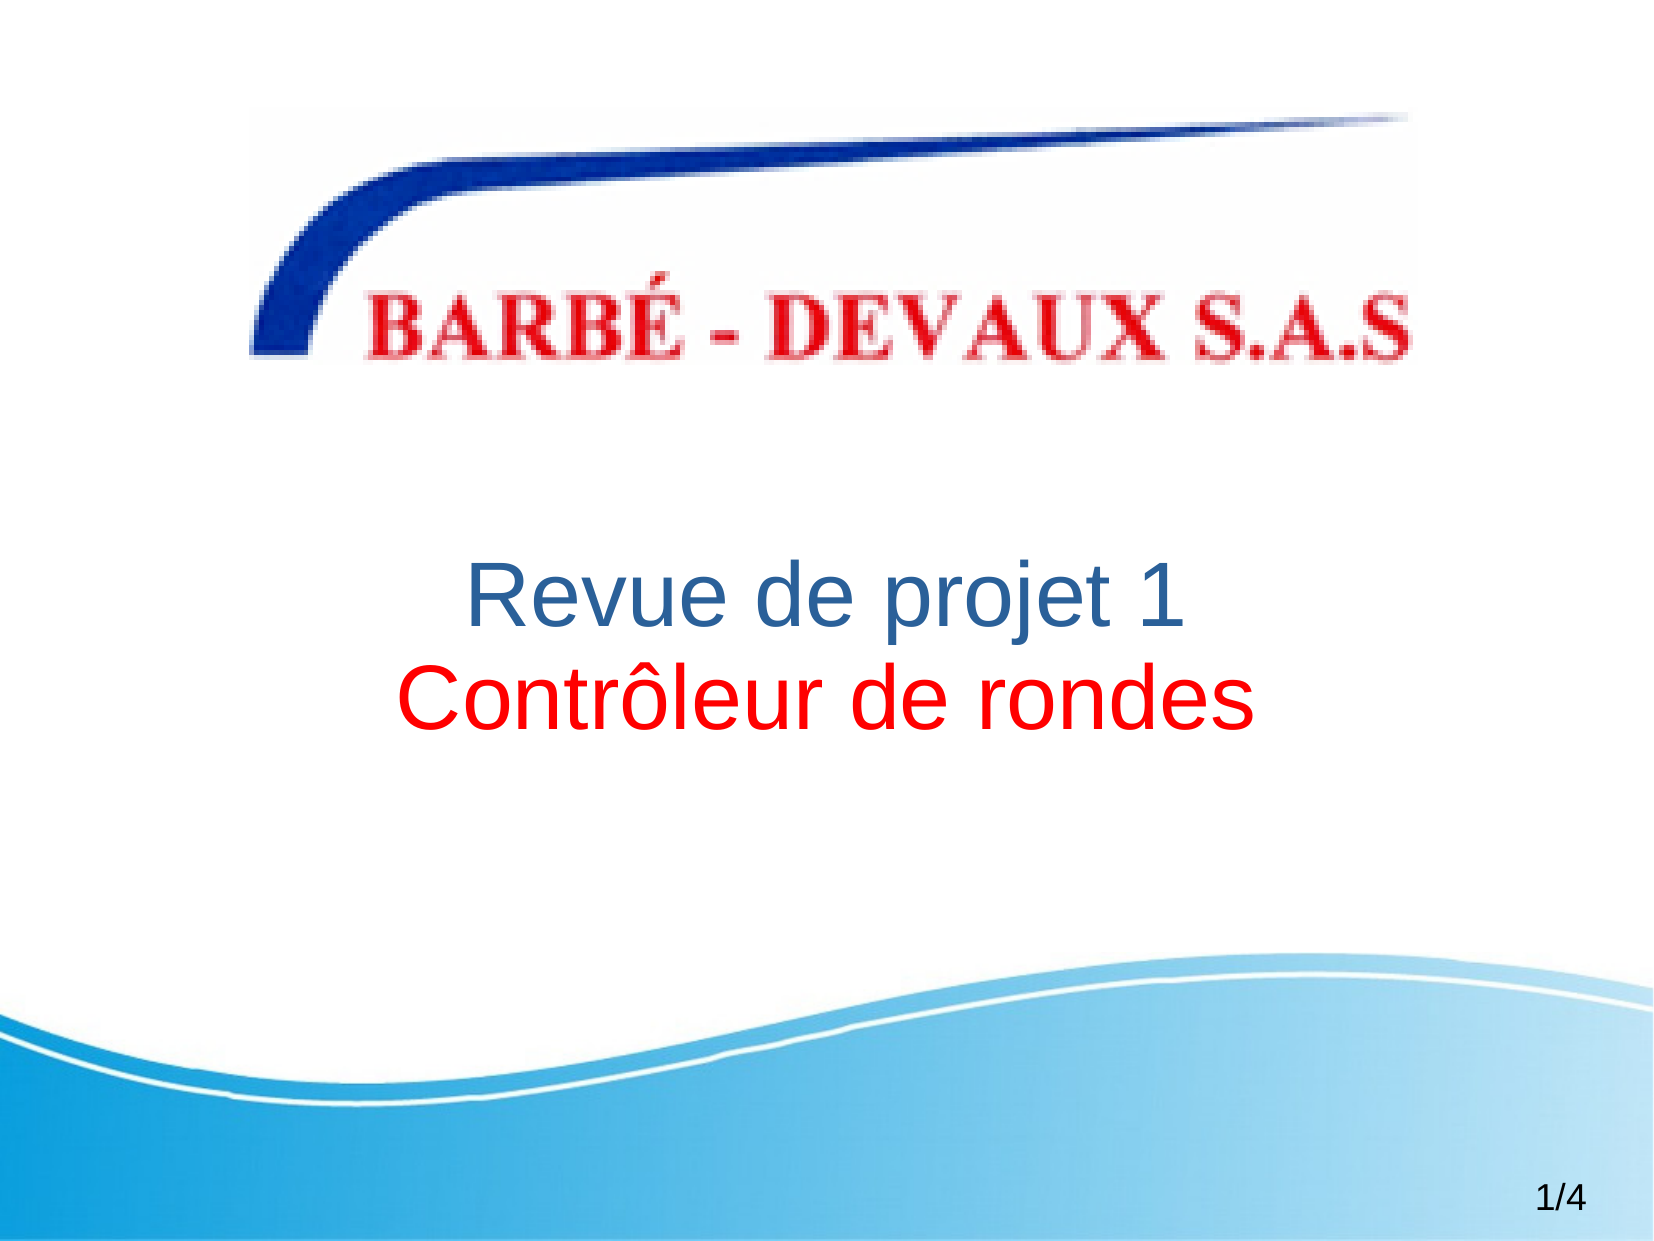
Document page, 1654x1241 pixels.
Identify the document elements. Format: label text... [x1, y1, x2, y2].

title Revue de projet 1 Contrôleur de rondes [0, 525, 1654, 768]
text_box <numéro>/4 [1547, 1169, 1654, 1240]
picture [200, 73, 1463, 390]
picture [0, 952, 1654, 1241]
picture [85, 1053, 95, 1059]
